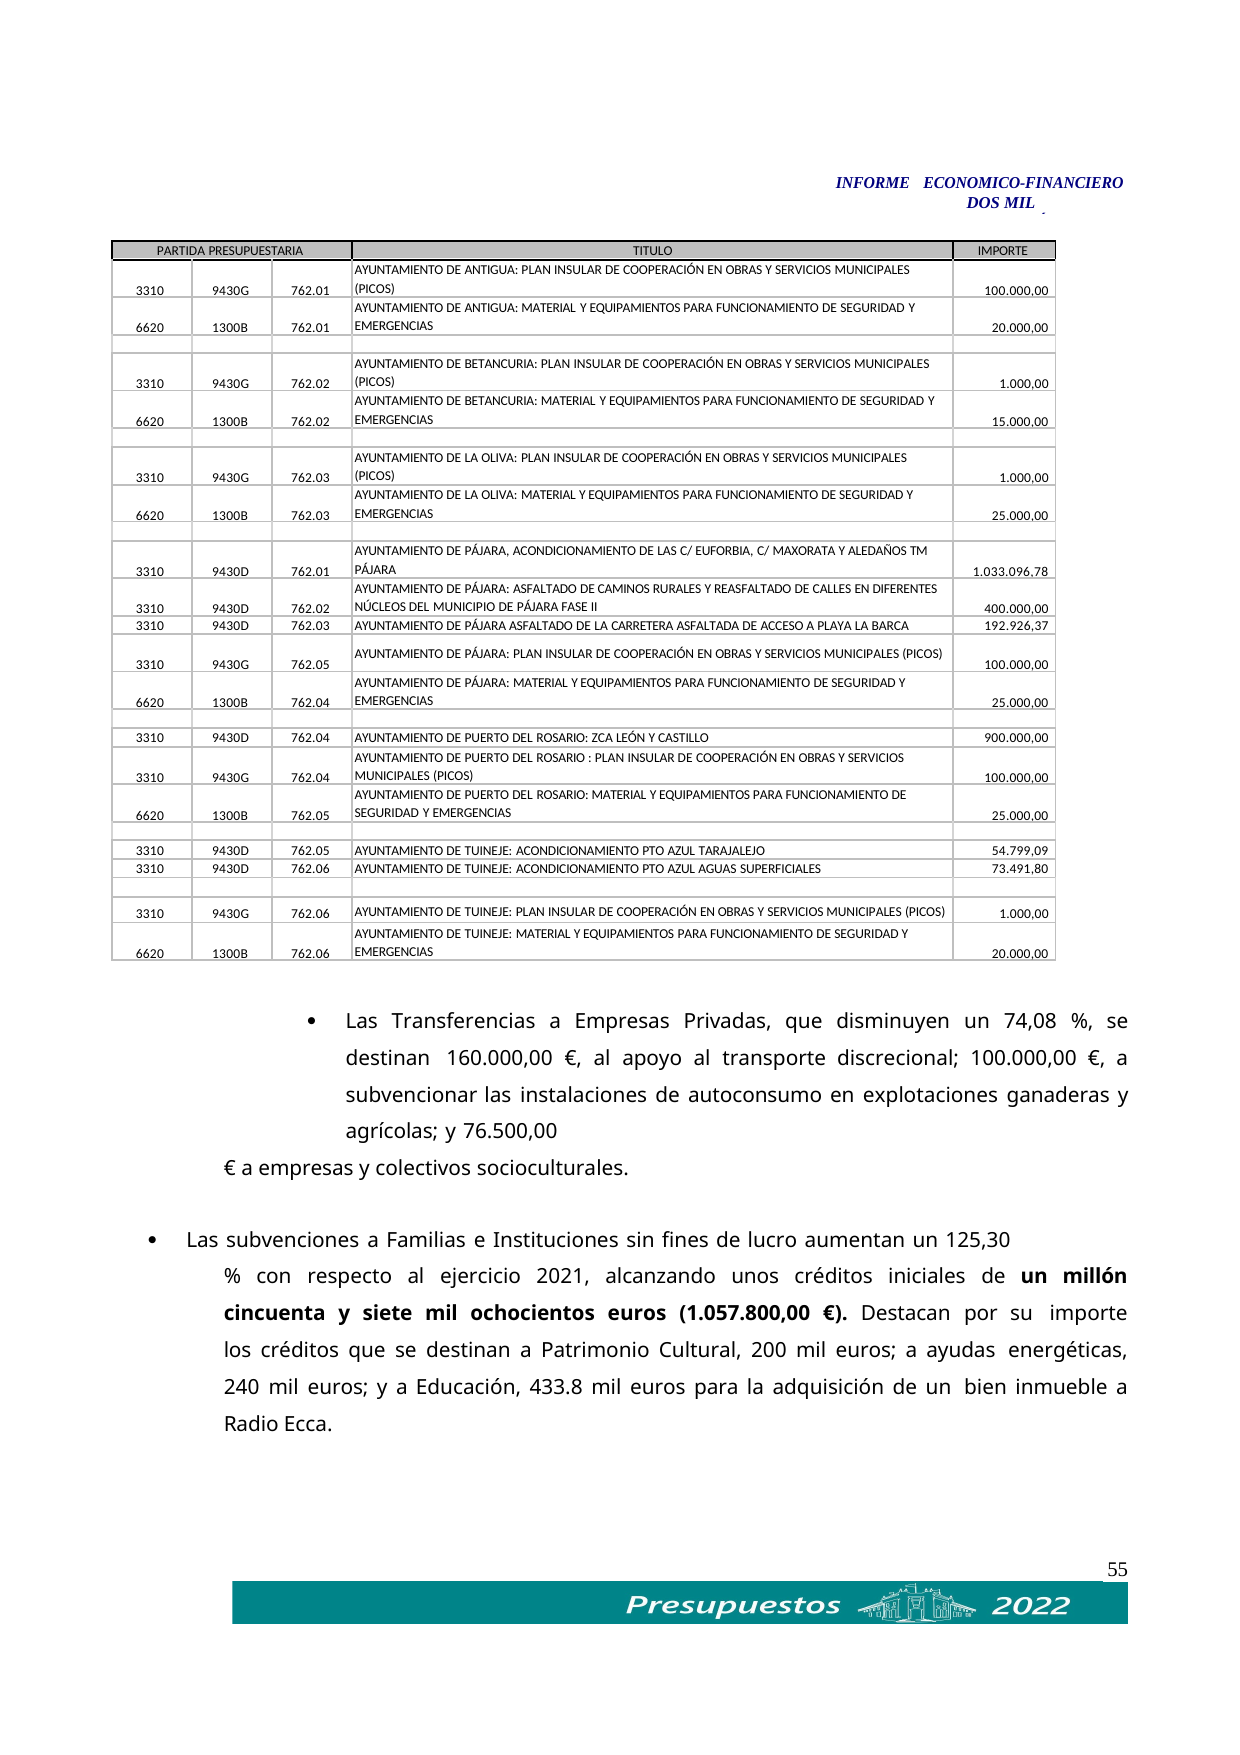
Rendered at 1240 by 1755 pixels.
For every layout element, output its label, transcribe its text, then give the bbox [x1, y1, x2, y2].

table_cell 9430D [193, 860, 271, 877]
table_cell 1300B [193, 391, 271, 427]
table_cell [353, 710, 952, 727]
table_cell AYUNTAMIENTO DE PUERTO DEL ROSARIO: ZCA LEÓN Y CASTILLO [353, 729, 952, 746]
table_cell 1300B [193, 298, 271, 333]
table_cell 9430D [193, 617, 271, 633]
table_cell 3310 [113, 898, 191, 922]
table_cell [954, 878, 1055, 896]
table_cell AYUNTAMIENTO DE TUINEJE: ACONDICIONAMIENTO PTO AZUL TARAJALEJO [353, 841, 952, 858]
table_cell 192.926,37 [954, 617, 1055, 633]
table_cell AYUNTAMIENTO DE LA OLIVA: PLAN INSULAR DE COOPERACIÓN EN OBRAS Y SERVICIOS MUNICIPALES (PICOS) [353, 448, 952, 483]
table_cell 762.05 [273, 635, 351, 671]
table_cell [954, 336, 1055, 352]
table_cell AYUNTAMIENTO DE BETANCURIA: PLAN INSULAR DE COOPERACIÓN EN OBRAS Y SERVICIOS MUNICIPALES (PICOS) [353, 354, 952, 389]
table_cell AYUNTAMIENTO DE PÁJARA: MATERIAL Y EQUIPAMIENTOS PARA FUNCIONAMIENTO DE SEGURIDAD Y EMERGENCIAS [353, 672, 952, 708]
table_cell 1300B [193, 923, 271, 959]
table_cell AYUNTAMIENTO DE PUERTO DEL ROSARIO : PLAN INSULAR DE COOPERACIÓN EN OBRAS Y SERVICIOS MUNICIPALES (PICOS) [353, 748, 952, 783]
table_cell 762.05 [273, 785, 351, 821]
table_cell 9430G [193, 748, 271, 783]
table_cell 54.799,09 [954, 841, 1055, 858]
table_header IMPORTE [954, 242, 1055, 258]
table_cell 1300B [193, 486, 271, 521]
table_cell 762.06 [273, 860, 351, 877]
table_cell [353, 429, 952, 446]
table_cell 3310 [113, 617, 191, 633]
table_cell 20.000,00 [954, 298, 1055, 333]
table_cell [353, 522, 952, 539]
table_cell [954, 823, 1055, 839]
table_cell AYUNTAMIENTO DE PÁJARA: ASFALTADO DE CAMINOS RURALES Y REASFALTADO DE CALLES EN DIFERENTES NÚCLEOS DEL MUNICIPIO DE PÁJARA FASE II [353, 579, 952, 614]
table_cell 3310 [113, 448, 191, 483]
table_cell 762.04 [273, 748, 351, 783]
table_cell AYUNTAMIENTO DE PÁJARA, ACONDICIONAMIENTO DE LAS C/ EUFORBIA, C/ MAXORATA Y ALEDAÑOS TM PÁJARA [353, 542, 952, 577]
text € a empresas y colectivos socioculturales. [223, 1153, 1139, 1182]
table_cell 1.000,00 [954, 898, 1055, 922]
table_cell 100.000,00 [954, 748, 1055, 783]
table_cell 3310 [113, 729, 191, 746]
table_cell [193, 429, 271, 446]
table_cell 3310 [113, 841, 191, 858]
table_cell 3310 [113, 579, 191, 614]
table_cell AYUNTAMIENTO DE LA OLIVA: MATERIAL Y EQUIPAMIENTOS PARA FUNCIONAMIENTO DE SEGURIDAD Y EMERGENCIAS [353, 486, 952, 521]
table_cell 762.02 [273, 391, 351, 427]
table_cell [193, 878, 271, 896]
table_cell 900.000,00 [954, 729, 1055, 746]
table_cell 9430D [193, 729, 271, 746]
table_cell [113, 522, 191, 539]
table_cell [193, 823, 271, 839]
table_header PARTIDA PRESUPUESTARIA [113, 242, 351, 258]
table_cell AYUNTAMIENTO DE PÁJARA: PLAN INSULAR DE COOPERACIÓN EN OBRAS Y SERVICIOS MUNICIPALES (PICOS) [353, 635, 952, 671]
table_cell 20.000,00 [954, 923, 1055, 959]
table_cell 1.000,00 [954, 448, 1055, 483]
table_cell 762.04 [273, 729, 351, 746]
table_cell 762.02 [273, 354, 351, 389]
table_cell 73.491,80 [954, 860, 1055, 877]
table_cell [273, 429, 351, 446]
table_cell [273, 878, 351, 896]
table_cell [193, 522, 271, 539]
table_cell 100.000,00 [954, 261, 1055, 296]
table_cell [273, 522, 351, 539]
table_cell 762.01 [273, 261, 351, 296]
text % con respecto al ejercicio 2021, alcanzando unos créditos iniciales de un millón cincuenta y siete mil ochocientos euros (1.057.800,00 €). Destacan por su importe los créditos que se destinan a Patrimonio Cultural, 200 mil euros; a ayudas energéticas, 240 mil euros; y a Educación, 433.8 mil euros para la adquisición de un bien inmueble a Radio Ecca. [223, 1261, 1128, 1437]
table_header TITULO [353, 242, 952, 258]
table_cell 6620 [113, 391, 191, 427]
table_cell 1300B [193, 672, 271, 708]
table_cell 3310 [113, 860, 191, 877]
table_cell 762.05 [273, 841, 351, 858]
table_cell 15.000,00 [954, 391, 1055, 427]
table_cell [113, 336, 191, 352]
table_cell 762.02 [273, 579, 351, 614]
table_cell [954, 522, 1055, 539]
table_cell 25.000,00 [954, 785, 1055, 821]
table_cell AYUNTAMIENTO DE TUINEJE: PLAN INSULAR DE COOPERACIÓN EN OBRAS Y SERVICIOS MUNICIPALES (PICOS) [353, 898, 952, 922]
table_cell [954, 710, 1055, 727]
table_cell AYUNTAMIENTO DE TUINEJE: ACONDICIONAMIENTO PTO AZUL AGUAS SUPERFICIALES [353, 860, 952, 877]
table_cell 400.000,00 [954, 579, 1055, 614]
table_cell [193, 710, 271, 727]
table_cell AYUNTAMIENTO DE PÁJARA ASFALTADO DE LA CARRETERA ASFALTADA DE ACCESO A PLAYA LA BARCA [353, 617, 952, 633]
table_cell 9430D [193, 542, 271, 577]
table_cell [353, 336, 952, 352]
table_cell 9430G [193, 261, 271, 296]
list Las Transferencias a Empresas Privadas, que disminuyen un 74,08 %, se destinan 160.000,00 €, al apoyo al transporte discrecional; 100.000,00 €, a subvencionar las instalaciones de autoconsumo en explotaciones ganaderas y agrícolas; y 76.500,00 [308, 1006, 1128, 1145]
table_cell 3310 [113, 354, 191, 389]
table_cell [193, 336, 271, 352]
table_cell [273, 336, 351, 352]
table_cell [273, 823, 351, 839]
table_cell 3310 [113, 748, 191, 783]
table_cell AYUNTAMIENTO DE BETANCURIA: MATERIAL Y EQUIPAMIENTOS PARA FUNCIONAMIENTO DE SEGURIDAD Y EMERGENCIAS [353, 391, 952, 427]
table_cell [113, 429, 191, 446]
table_cell 25.000,00 [954, 486, 1055, 521]
table_cell 762.03 [273, 448, 351, 483]
table_cell [353, 823, 952, 839]
table_cell 100.000,00 [954, 635, 1055, 671]
table_cell 762.03 [273, 486, 351, 521]
table_cell [113, 878, 191, 896]
table_cell 762.04 [273, 672, 351, 708]
table_cell 1.000,00 [954, 354, 1055, 389]
table_cell 9430G [193, 354, 271, 389]
table_cell 762.01 [273, 298, 351, 333]
table_cell [353, 878, 952, 896]
table_cell AYUNTAMIENTO DE ANTIGUA: PLAN INSULAR DE COOPERACIÓN EN OBRAS Y SERVICIOS MUNICIPALES (PICOS) [353, 261, 952, 296]
table_cell 6620 [113, 298, 191, 333]
table_cell 762.01 [273, 542, 351, 577]
table_cell 1300B [193, 785, 271, 821]
table_cell AYUNTAMIENTO DE PUERTO DEL ROSARIO: MATERIAL Y EQUIPAMIENTOS PARA FUNCIONAMIENTO DE SEGURIDAD Y EMERGENCIAS [353, 785, 952, 821]
table_cell 6620 [113, 672, 191, 708]
table_cell 6620 [113, 923, 191, 959]
table_cell AYUNTAMIENTO DE TUINEJE: MATERIAL Y EQUIPAMIENTOS PARA FUNCIONAMIENTO DE SEGURIDAD Y EMERGENCIAS [353, 923, 952, 959]
table_cell 9430G [193, 898, 271, 922]
table_cell 9430G [193, 635, 271, 671]
table_cell 9430G [193, 448, 271, 483]
table_cell 25.000,00 [954, 672, 1055, 708]
table_cell [273, 710, 351, 727]
table_cell 3310 [113, 542, 191, 577]
table_cell 762.03 [273, 617, 351, 633]
table_cell 9430D [193, 841, 271, 858]
table_cell 3310 [113, 261, 191, 296]
list Las subvenciones a Familias e Instituciones sin fines de lucro aumentan un 125,30 [148, 1225, 1139, 1254]
table_cell [113, 823, 191, 839]
table_cell 1.033.096,78 [954, 542, 1055, 577]
table_cell [113, 710, 191, 727]
table_cell [954, 429, 1055, 446]
table_cell 762.06 [273, 923, 351, 959]
table_cell AYUNTAMIENTO DE ANTIGUA: MATERIAL Y EQUIPAMIENTOS PARA FUNCIONAMIENTO DE SEGURIDAD Y EMERGENCIAS [353, 298, 952, 333]
table_cell 3310 [113, 635, 191, 671]
table_cell 6620 [113, 486, 191, 521]
table_cell 6620 [113, 785, 191, 821]
table_cell 9430D [193, 579, 271, 614]
table_cell 762.06 [273, 898, 351, 922]
